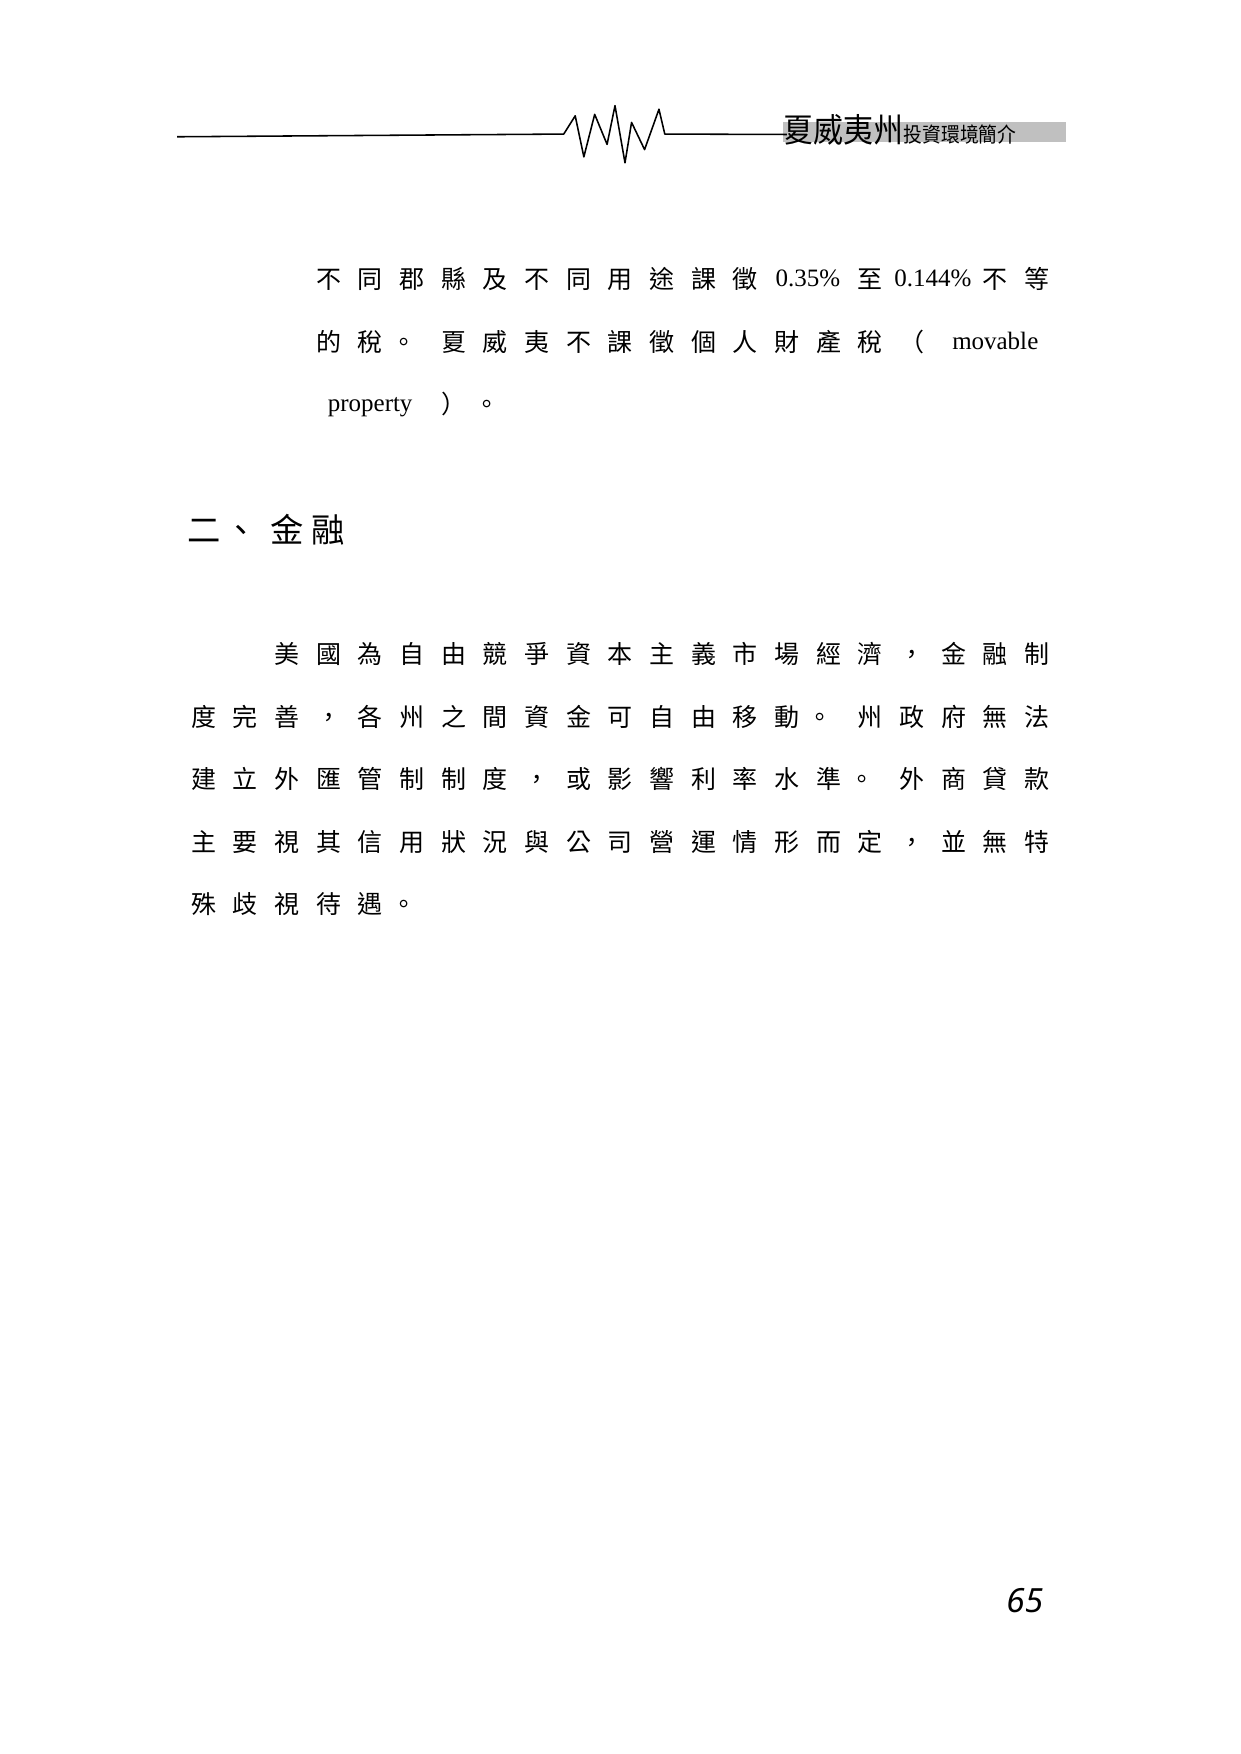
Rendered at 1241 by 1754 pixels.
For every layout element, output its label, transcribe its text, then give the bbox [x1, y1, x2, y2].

text 二、金融 [183, 486, 1058, 549]
text 不同郡縣及不同用途課徵0.35%至0.144%不等的稅。夏威夷不課徵個人財產稅（movable property）。 [207, 236, 1058, 424]
text 美國為自由競爭資本主義市場經濟，金融制度完善，各州之間資金可自由移動。州政府無法建立外匯管制制度，或影響利率水準。外商貸款主要視其信用狀況與公司營運情形而定，並無特殊歧視待遇。 [183, 611, 1058, 924]
